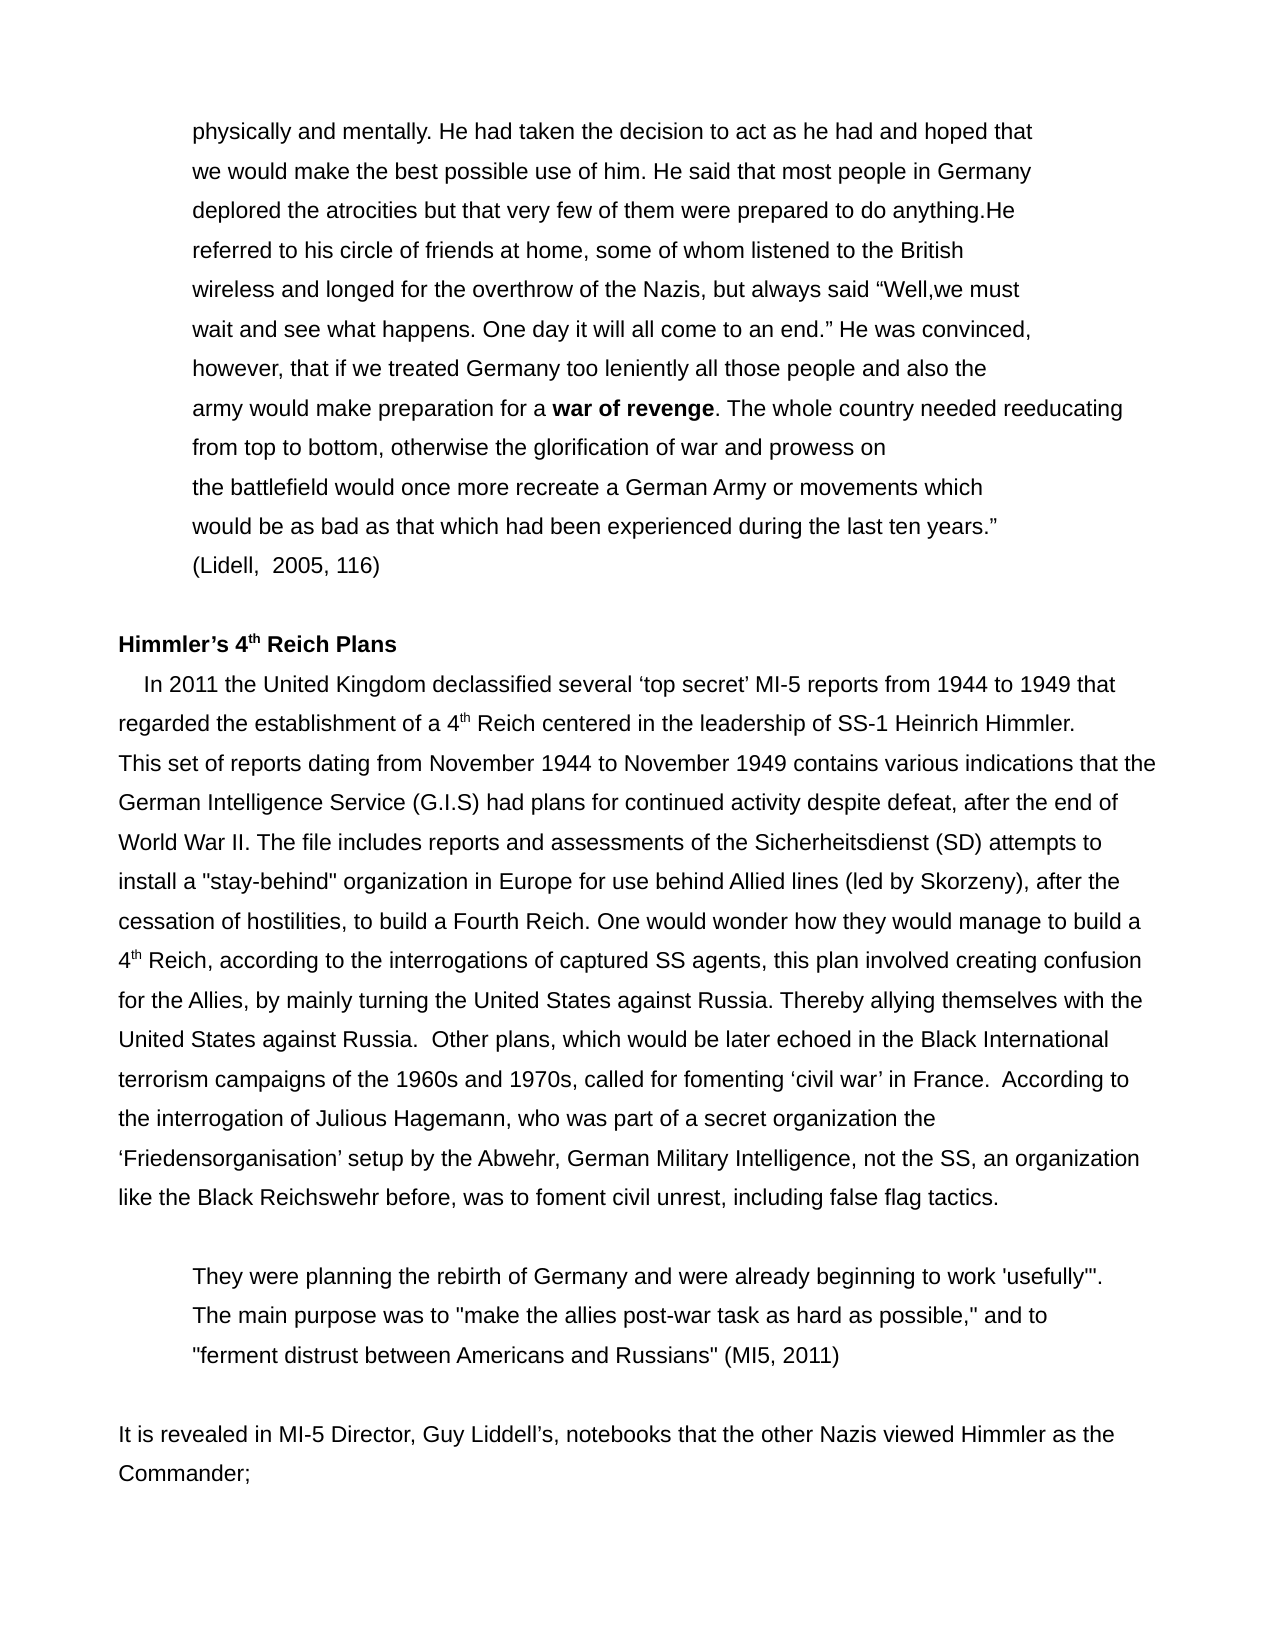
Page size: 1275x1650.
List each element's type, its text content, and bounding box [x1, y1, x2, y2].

text (Lidell, 2005, 116) [192, 552, 1157, 579]
text The main purpose was to "make the allies post-war task as hard as possible," and to [192, 1302, 1157, 1329]
text Himmler’s 4th Reich Plans [118, 631, 1157, 658]
text wireless and longed for the overthrow of the Nazis, but always said “Well,we must [192, 276, 1157, 302]
text "ferment distrust between Americans and Russians" (MI5, 2011) [192, 1342, 1157, 1368]
text This set of reports dating from November 1944 to November 1949 contains various indications that the German Intelligence Service (G.I.S) had plans for continued activity despite defeat, after the end of World War II. The file includes reports and assessments of the Sicherheitsdienst (SD) attempts to install a "stay-behind" organization in Europe for use behind Allied lines (led by Skorzeny), after the cessation of hostilities, to build a Fourth Reich. One would wonder how they would manage to build a 4th Reich, according to the interrogations of captured SS agents, this plan involved creating confusion for the Allies, by mainly turning the United States against Russia. Thereby allying themselves with the United States against Russia. Other plans, which would be later echoed in the Black International terrorism campaigns of the 1960s and 1970s, called for fomenting ‘civil war’ in France. According to the interrogation of Julious Hagemann, who was part of a secret organization the ‘Friedensorganisation’ setup by the Abwehr, German Military Intelligence, not the SS, an organization like the Black Reichswehr before, was to foment civil unrest, including false flag tactics. [118, 750, 1157, 1210]
text They were planning the rebirth of Germany and were already beginning to work 'usefully'". [192, 1263, 1157, 1289]
text wait and see what happens. One day it will all come to an end.” He was convinced, [192, 316, 1157, 342]
text the battlefield would once more recreate a German Army or movements which [192, 473, 1157, 500]
text In 2011 the United Kingdom declassified several ‘top secret’ MI-5 reports from 1944 to 1949 that regarded the establishment of a 4th Reich centered in the leadership of SS-1 Heinrich Himmler. [118, 671, 1157, 737]
text would be as bad as that which had been experienced during the last ten years.” [192, 513, 1157, 539]
text from top to bottom, otherwise the glorification of war and prowess on [192, 434, 1157, 460]
text referred to his circle of friends at home, some of whom listened to the British [192, 237, 1157, 263]
text It is revealed in MI-5 Director, Guy Liddell’s, notebooks that the other Nazis viewed Himmler as the Commander; [118, 1421, 1157, 1487]
text deplored the atrocities but that very few of them were prepared to do anything.He [192, 197, 1157, 223]
text however, that if we treated Germany too leniently all those people and also the [192, 355, 1157, 381]
text we would make the best possible use of him. He said that most people in Germany [192, 158, 1157, 184]
text army would make preparation for a war of revenge. The whole country needed reeducating [192, 394, 1157, 421]
text physically and mentally. He had taken the decision to act as he had and hoped that [192, 118, 1157, 144]
